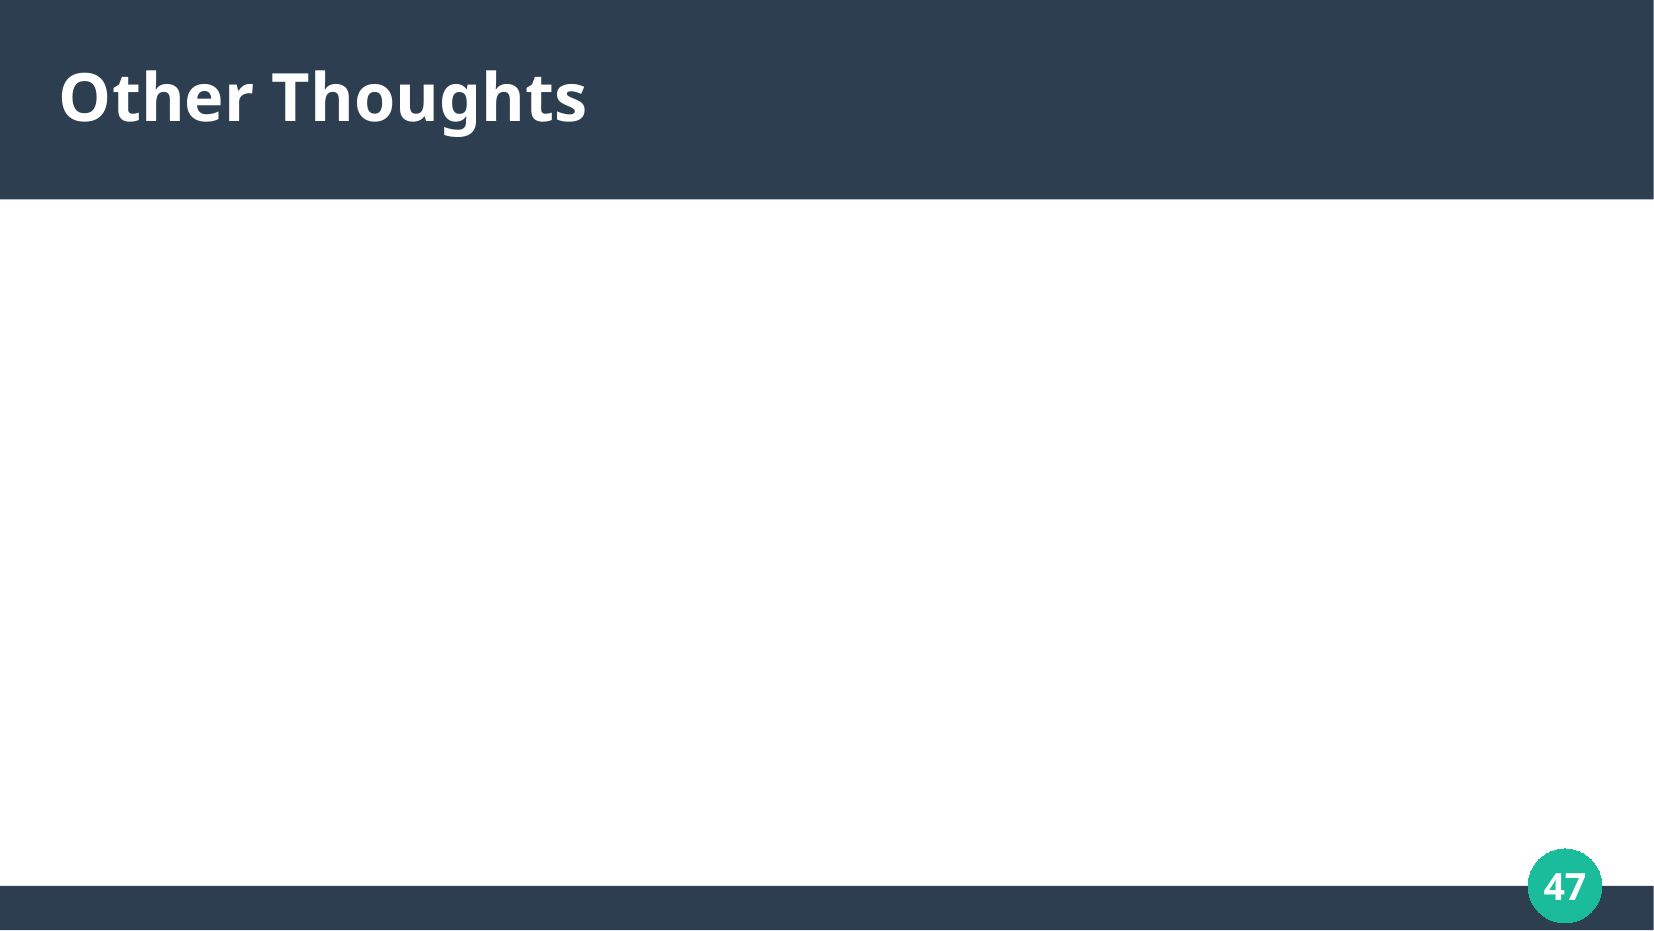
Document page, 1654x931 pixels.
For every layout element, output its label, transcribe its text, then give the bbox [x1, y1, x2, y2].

title Other Thoughts [59, 37, 1595, 155]
